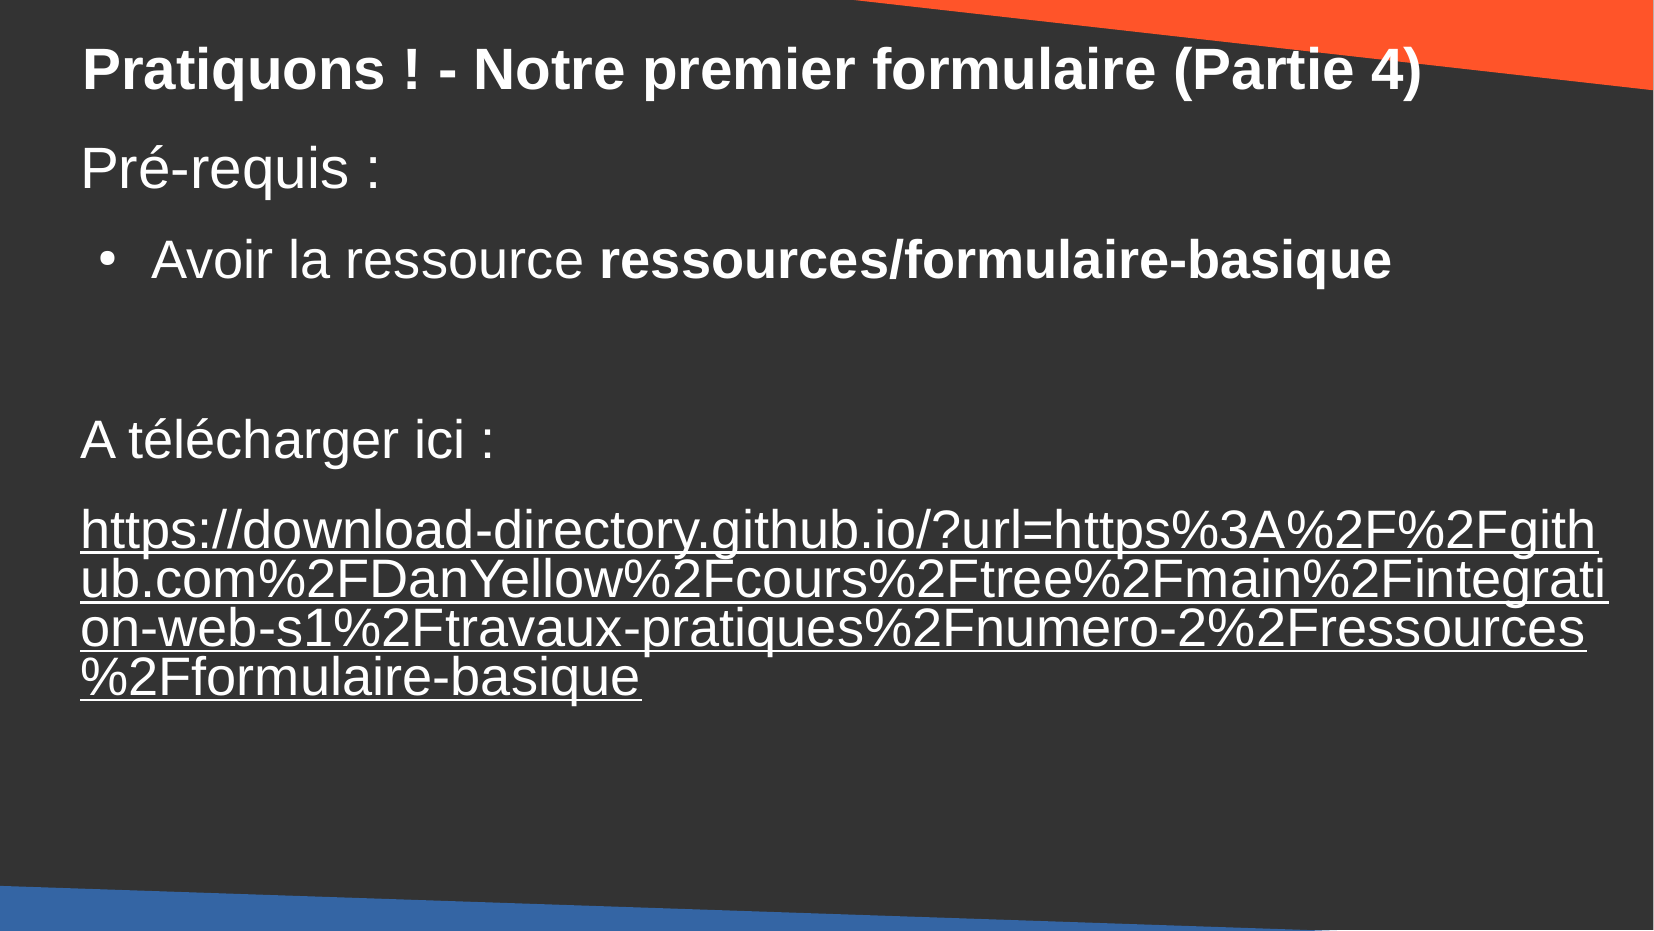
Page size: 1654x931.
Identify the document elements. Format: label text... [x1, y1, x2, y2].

title Pratiquons ! - Notre premier formulaire (Partie 4) [82, 37, 1571, 114]
list Pré-requis : Avoir la ressource ressources/formulaire-basique A télécharger ici : https://download-directory.github.io/?url=https%3A%2F%2Fgithub.com%2FDanYellow%2Fcours%2Ftree%2Fmain%2Fintegration-web-s1%2Ftravaux-pratiques%2Fnumero-2%2Fressources%2Fformulaire-basique [80, 135, 1620, 721]
text_box [853, 0, 1654, 91]
text_box [0, 885, 1337, 931]
